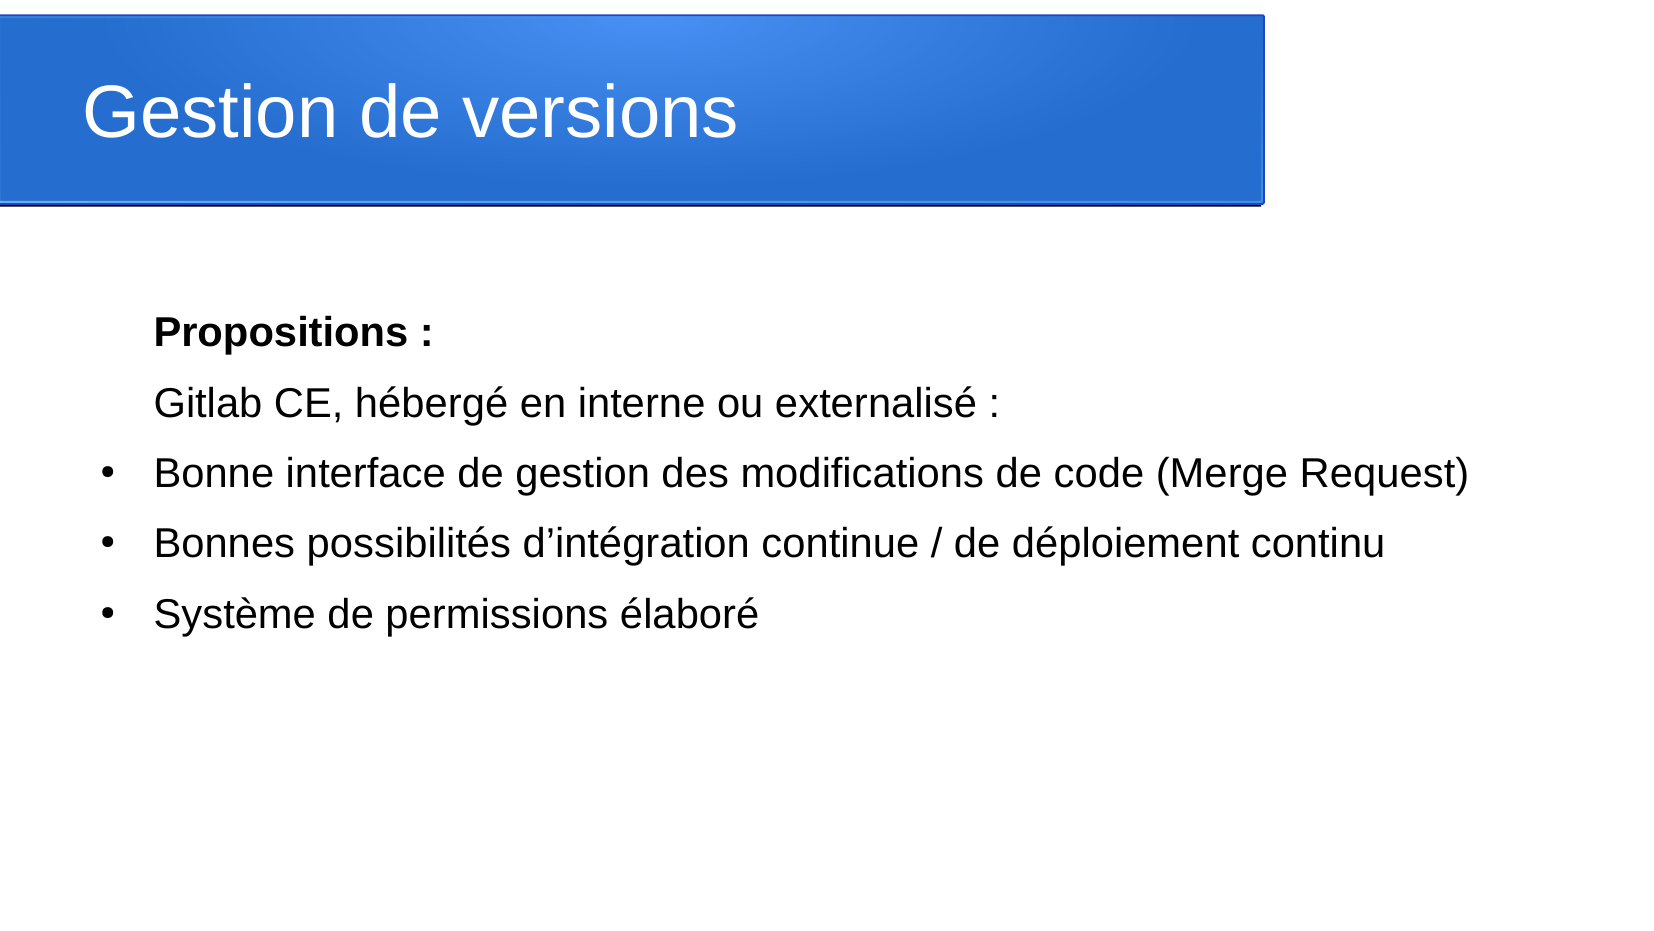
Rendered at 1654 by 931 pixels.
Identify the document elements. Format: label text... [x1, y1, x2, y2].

title Gestion de versions [82, 35, 1235, 189]
list Propositions : Gitlab CE, hébergé en interne ou externalisé : Bonne interface de gestion des modifications de code (Merge Request) Bonnes possibilités d’intégration continue / de déploiement continu Système de permissions élaboré [82, 224, 1571, 764]
